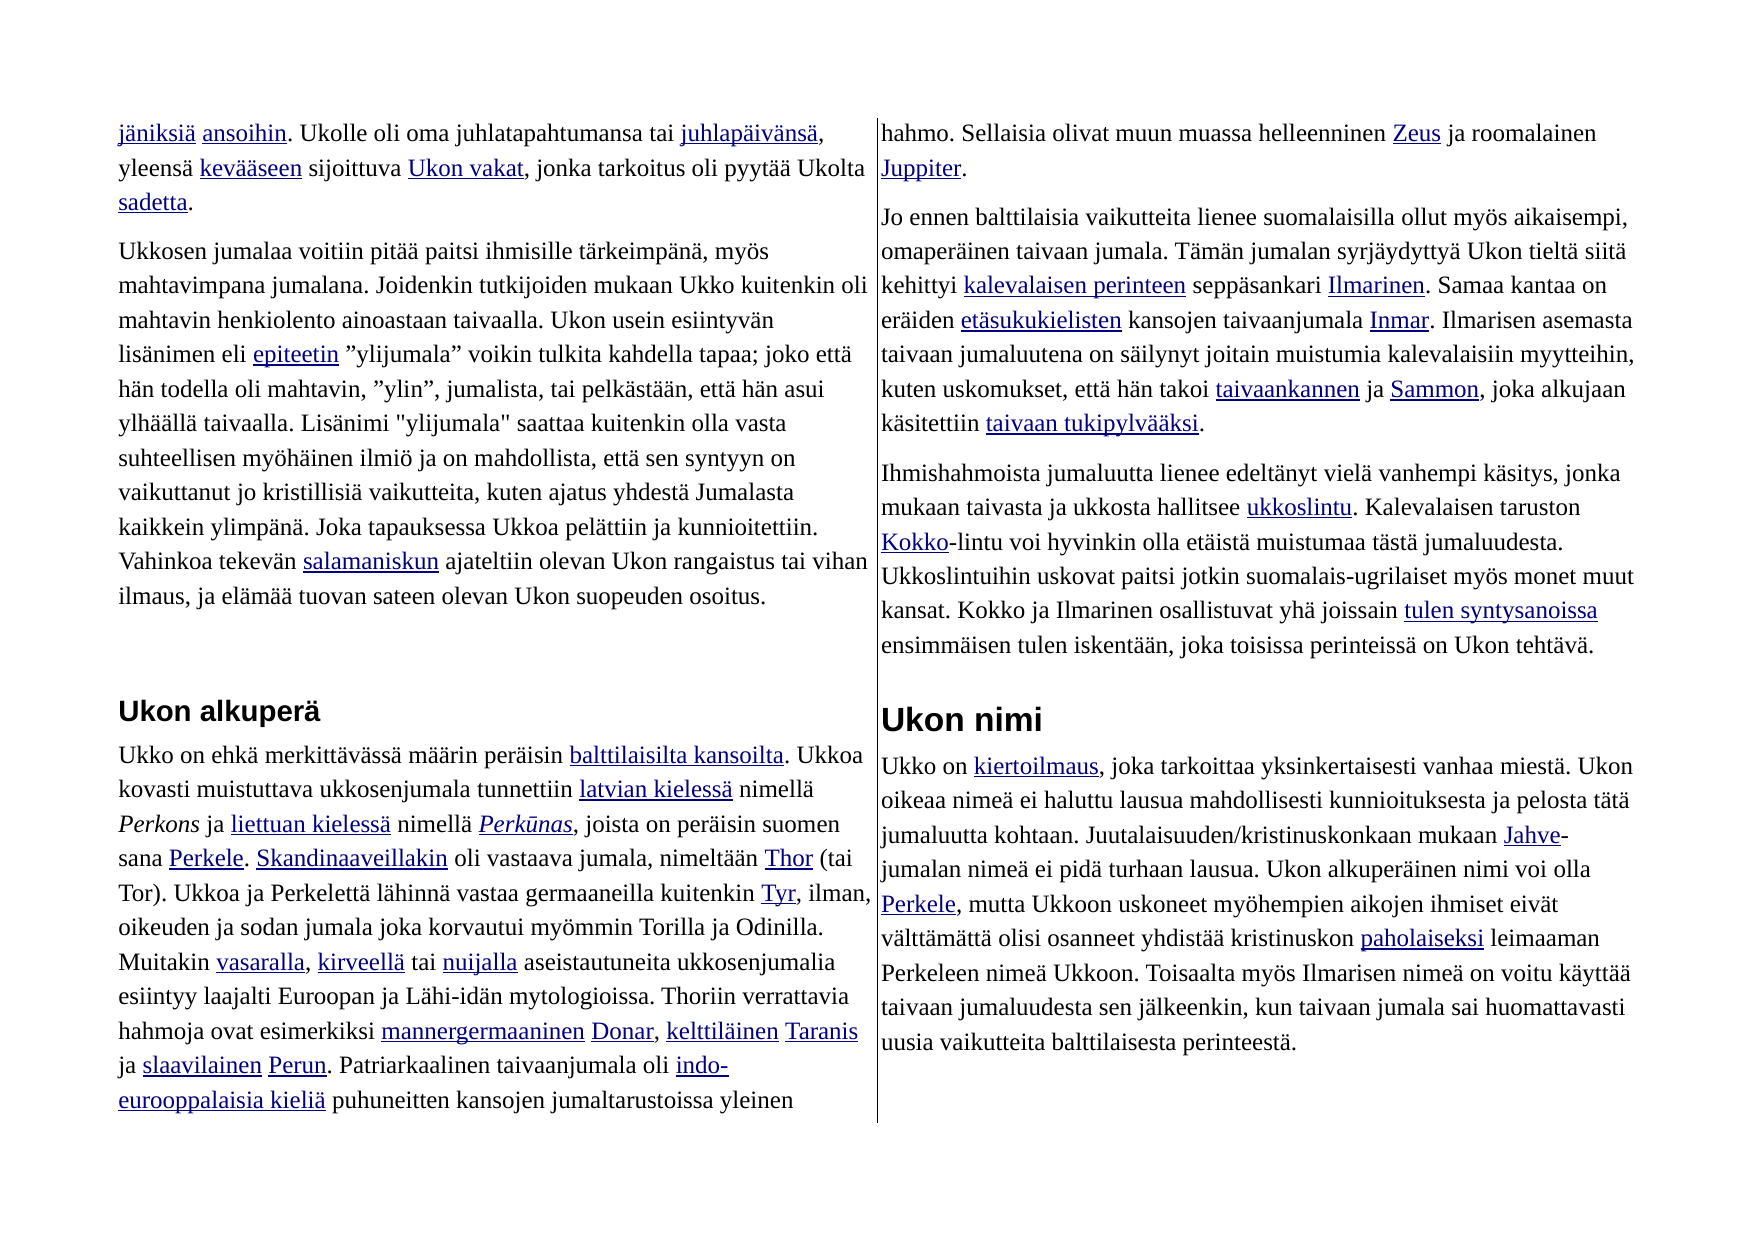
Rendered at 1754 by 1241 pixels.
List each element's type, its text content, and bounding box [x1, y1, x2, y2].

text Ukkosen jumalaa voitiin pitää paitsi ihmisille tärkeimpänä, myös mahtavimpana jumalana. Joidenkin tutkijoiden mukaan Ukko kuitenkin oli mahtavin henkiolento ainoastaan taivaalla. Ukon usein esiintyvän lisänimen eli epiteetin ”ylijumala” voikin tulkita kahdella tapaa; joko että hän todella oli mahtavin, ”ylin”, jumalista, tai pelkästään, että hän asui ylhäällä taivaalla. Lisänimi "ylijumala" saattaa kuitenkin olla vasta suhteellisen myöhäinen ilmiö ja on mahdollista, että sen syntyyn on vaikuttanut jo kristillisiä vaikutteita, kuten ajatus yhdestä Jumalasta kaikkein ylimpänä. Joka tapauksessa Ukkoa pelättiin ja kunnioitettiin. Vahinkoa tekevän salamaniskun ajateltiin olevan Ukon rangaistus tai vihan ilmaus, ja elämää tuovan sateen olevan Ukon suopeuden osoitus. [118, 236, 873, 610]
text jäniksiä ansoihin. Ukolle oli oma juhlatapahtumansa tai juhlapäivänsä, yleensä kevääseen sijoittuva Ukon vakat, jonka tarkoitus oli pyytää Ukolta sadetta. [118, 118, 873, 216]
text Jo ennen balttilaisia vaikutteita lienee suomalaisilla ollut myös aikaisempi, omaperäinen taivaan jumala. Tämän jumalan syrjäydyttyä Ukon tieltä siitä kehittyi kalevalaisen perinteen seppäsankari Ilmarinen. Samaa kantaa on eräiden etäsukukielisten kansojen taivaanjumala Inmar. Ilmarisen asemasta taivaan jumaluutena on säilynyt joitain muistumia kalevalaisiin myytteihin, kuten uskomukset, että hän takoi taivaankannen ja Sammon, joka alkujaan käsitettiin taivaan tukipylvääksi. [881, 202, 1636, 437]
text hahmo. Sellaisia olivat muun muassa helleenninen Zeus ja roomalainen Juppiter. [881, 118, 1636, 181]
subtitle Ukon nimi [881, 700, 1636, 738]
text Ihmishahmoista jumaluutta lienee edeltänyt vielä vanhempi käsitys, jonka mukaan taivasta ja ukkosta hallitsee ukkoslintu. Kalevalaisen taruston Kokko-lintu voi hyvinkin olla etäistä muistumaa tästä jumaluudesta. Ukkoslintuihin uskovat paitsi jotkin suomalais-ugrilaiset myös monet muut kansat. Kokko ja Ilmarinen osallistuvat yhä joissain tulen syntysanoissa ensimmäisen tulen iskentään, joka toisissa perinteissä on Ukon tehtävä. [881, 458, 1636, 659]
subtitle Ukon alkuperä [118, 694, 873, 727]
text Ukko on ehkä merkittävässä määrin peräisin balttilaisilta kansoilta. Ukkoa kovasti muistuttava ukkosenjumala tunnettiin latvian kielessä nimellä Perkons ja liettuan kielessä nimellä Perkūnas, joista on peräisin suomen sana Perkele. Skandinaaveillakin oli vastaava jumala, nimeltään Thor (tai Tor). Ukkoa ja Perkelettä lähinnä vastaa germaaneilla kuitenkin Tyr, ilman, oikeuden ja sodan jumala joka korvautui myömmin Torilla ja Odinilla. Muitakin vasaralla, kirveellä tai nuijalla aseistautuneita ukkosenjumalia esiintyy laajalti Euroopan ja Lähi-idän mytologioissa. Thoriin verrattavia hahmoja ovat esimerkiksi mannergermaaninen Donar, kelttiläinen Taranis ja slaavilainen Perun. Patriarkaalinen taivaanjumala oli indo-eurooppalaisia kieliä puhuneitten kansojen jumaltarustoissa yleinen [118, 740, 873, 1113]
text Ukko on kiertoilmaus, joka tarkoittaa yksinkertaisesti vanhaa miestä. Ukon oikeaa nimeä ei haluttu lausua mahdollisesti kunnioituksesta ja pelosta tätä jumaluutta kohtaan. Juutalaisuuden/kristinuskonkaan mukaan Jahve-jumalan nimeä ei pidä turhaan lausua. Ukon alkuperäinen nimi voi olla Perkele, mutta Ukkoon uskoneet myöhempien aikojen ihmiset eivät välttämättä olisi osanneet yhdistää kristinuskon paholaiseksi leimaaman Perkeleen nimeä Ukkoon. Toisaalta myös Ilmarisen nimeä on voitu käyttää taivaan jumaluudesta sen jälkeenkin, kun taivaan jumala sai huomattavasti uusia vaikutteita balttilaisesta perinteestä. [881, 751, 1636, 1056]
